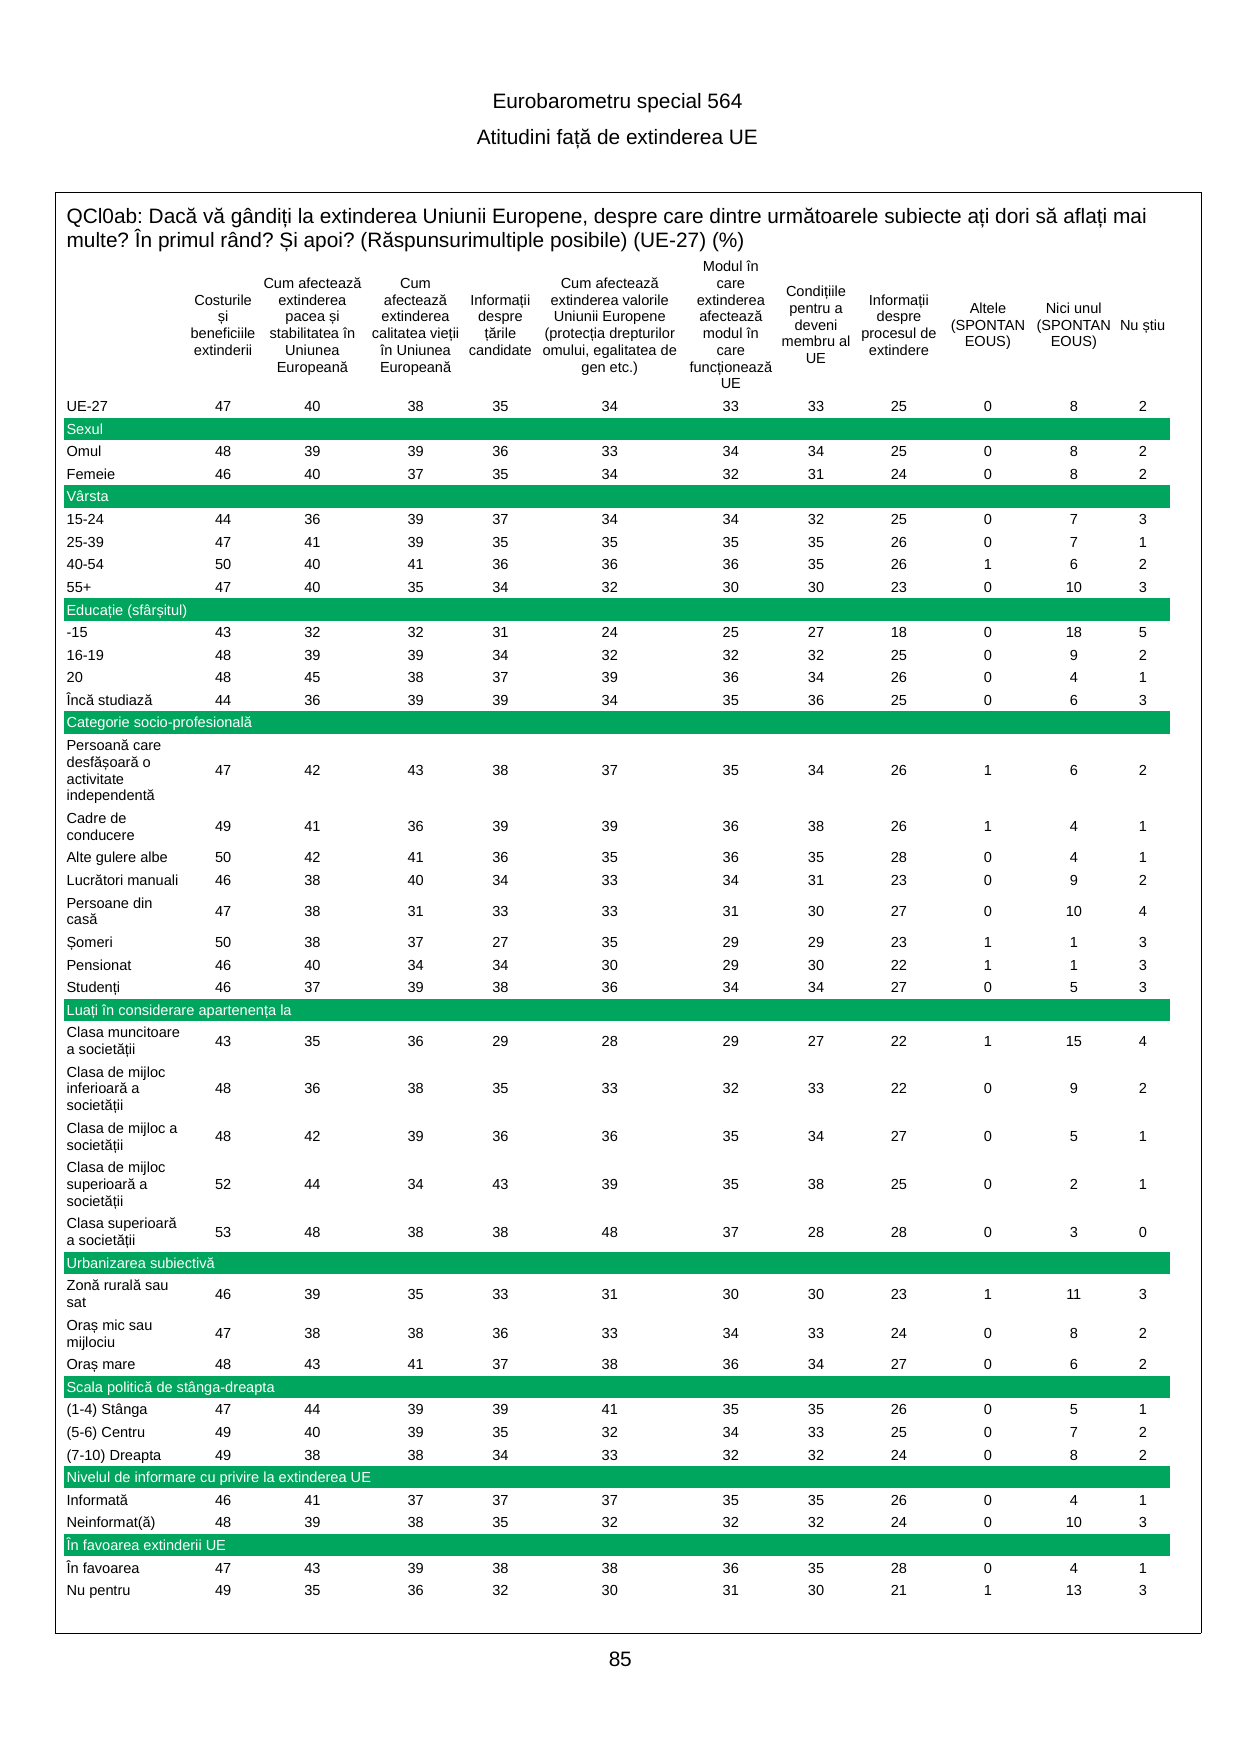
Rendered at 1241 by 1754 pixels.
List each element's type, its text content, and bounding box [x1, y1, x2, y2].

table_cell 38 [259, 1443, 366, 1466]
table_cell Clasa de mijloc inferioară a societății [64, 1061, 187, 1117]
table_cell 2 [1115, 869, 1170, 891]
table_cell 9 [1032, 869, 1115, 891]
table_cell 34 [684, 976, 777, 998]
table_cell 4 [1115, 891, 1170, 931]
table_cell 1 [1115, 1556, 1170, 1579]
table_cell Încă studiază [64, 689, 187, 711]
table_cell Femeie [64, 463, 187, 485]
table_cell 46 [187, 976, 259, 998]
table_cell 38 [366, 1511, 465, 1534]
table_cell 26 [854, 530, 943, 553]
table_cell Nivelul de informare cu privire la extinderea UE [64, 1466, 1170, 1488]
table_cell 30 [778, 953, 854, 976]
table_cell 25 [854, 395, 943, 417]
table_cell 3 [1115, 931, 1170, 953]
table_cell 36 [259, 689, 366, 711]
table_cell 0 [943, 576, 1032, 598]
table_cell 34 [778, 1353, 854, 1376]
table_cell 39 [366, 976, 465, 998]
table_cell 38 [535, 1556, 684, 1579]
table_cell 48 [187, 440, 259, 463]
table_cell 34 [684, 1314, 777, 1353]
table_cell 1 [1115, 666, 1170, 689]
table_cell 23 [854, 869, 943, 891]
table_cell 37 [535, 1489, 684, 1511]
table_cell 36 [259, 1061, 366, 1117]
table_cell 0 [943, 1556, 1032, 1579]
table_cell 25 [854, 644, 943, 666]
table_cell 32 [535, 576, 684, 598]
table_cell 1 [1115, 846, 1170, 869]
table_cell 35 [684, 734, 777, 807]
table_cell 31 [684, 1579, 777, 1602]
table_cell 34 [465, 869, 535, 891]
table_cell 9 [1032, 644, 1115, 666]
table_cell Clasa muncitoare a societății [64, 1021, 187, 1061]
table_cell 26 [854, 807, 943, 846]
table_cell 1 [943, 1274, 1032, 1313]
table_cell 39 [535, 666, 684, 689]
table_cell 15-24 [64, 508, 187, 530]
table_cell 33 [465, 1274, 535, 1313]
table_cell 6 [1032, 689, 1115, 711]
table_cell 35 [366, 1274, 465, 1313]
table_cell Sexul [64, 418, 1170, 440]
table_cell 43 [259, 1556, 366, 1579]
table_cell 47 [187, 576, 259, 598]
table_cell 38 [366, 666, 465, 689]
table_cell 2 [1115, 1061, 1170, 1117]
table_cell 38 [366, 1443, 465, 1466]
table_cell 37 [366, 463, 465, 485]
table_cell 35 [778, 530, 854, 553]
table_cell 44 [259, 1156, 366, 1212]
table_cell 0 [943, 891, 1032, 931]
table_cell 35 [259, 1021, 366, 1061]
table_cell 26 [854, 553, 943, 576]
table_cell 34 [778, 734, 854, 807]
table_cell 32 [465, 1579, 535, 1602]
table_header QCl0ab: Dacă vă gândiți la extinderea Uniunii Europene, despre care dintre următoarele subiecte ați dori să aflați mai multe? În primul rând? Și apoi? (Răspunsurimultiple posibile) (UE-27) (%) [64, 201, 1170, 255]
table_cell 0 [943, 1061, 1032, 1117]
table_cell 0 [943, 1511, 1032, 1534]
table_cell 1 [1115, 1489, 1170, 1511]
table_cell 48 [187, 1061, 259, 1117]
table_cell Cum afectează extinderea valorile Uniunii Europene (protecția drepturilor omului, egalitatea de gen etc.) [535, 255, 684, 395]
table_cell 8 [1032, 463, 1115, 485]
table_cell 47 [187, 530, 259, 553]
table_cell 11 [1032, 1274, 1115, 1313]
table_cell 39 [366, 644, 465, 666]
table_cell UE-27 [64, 395, 187, 417]
table_cell 27 [854, 891, 943, 931]
table_cell (1-4) Stânga [64, 1398, 187, 1421]
table_cell Nici unul (SPONTANEOUS) [1032, 255, 1115, 395]
table_cell 5 [1032, 1117, 1115, 1156]
table_cell 38 [259, 1314, 366, 1353]
table_cell 2 [1032, 1156, 1115, 1212]
table_cell 28 [535, 1021, 684, 1061]
table_cell 8 [1032, 440, 1115, 463]
table_cell 39 [366, 1556, 465, 1579]
table_cell 40 [259, 576, 366, 598]
table_cell 39 [535, 1156, 684, 1212]
table_cell 39 [366, 440, 465, 463]
table_cell 47 [187, 891, 259, 931]
table_cell 8 [1032, 395, 1115, 417]
table_cell 35 [778, 846, 854, 869]
table_cell 55+ [64, 576, 187, 598]
table_cell Costurile și beneficiile extinderii [187, 255, 259, 395]
table_cell 7 [1032, 530, 1115, 553]
table_cell 34 [684, 869, 777, 891]
table_cell 0 [943, 644, 1032, 666]
table_cell Neinformat(ă) [64, 1511, 187, 1534]
table_cell 36 [465, 1117, 535, 1156]
table_cell 29 [465, 1021, 535, 1061]
table_cell 43 [259, 1353, 366, 1376]
table_cell 10 [1032, 891, 1115, 931]
table_cell 40 [259, 463, 366, 485]
table_cell 24 [854, 1314, 943, 1353]
table_cell 1 [943, 553, 1032, 576]
table_cell 33 [778, 1061, 854, 1117]
table_cell 36 [465, 553, 535, 576]
table_cell 32 [684, 644, 777, 666]
table_cell 1 [943, 1579, 1032, 1602]
table_cell 33 [778, 1314, 854, 1353]
table_cell 39 [366, 1117, 465, 1156]
table_cell 47 [187, 1556, 259, 1579]
table_cell 1 [943, 1021, 1032, 1061]
table_cell 0 [943, 1353, 1032, 1376]
table_cell 33 [465, 891, 535, 931]
table_cell 38 [259, 869, 366, 891]
table_cell 41 [535, 1398, 684, 1421]
table_cell 33 [684, 395, 777, 417]
table_cell 43 [366, 734, 465, 807]
table_cell 48 [259, 1212, 366, 1252]
table_cell Cum afectează extinderea pacea și stabilitatea în Uniunea Europeană [259, 255, 366, 395]
table_cell 21 [854, 1579, 943, 1602]
table_cell 38 [465, 976, 535, 998]
table_cell 34 [535, 395, 684, 417]
table_cell 34 [778, 976, 854, 998]
table_cell 1 [943, 734, 1032, 807]
table_cell 39 [366, 508, 465, 530]
table_cell 0 [943, 440, 1032, 463]
table_cell 0 [943, 689, 1032, 711]
table_cell 31 [778, 869, 854, 891]
table_cell 18 [854, 621, 943, 643]
table_cell 39 [465, 807, 535, 846]
table_cell 37 [259, 976, 366, 998]
table_cell 38 [465, 1212, 535, 1252]
table_cell 29 [778, 931, 854, 953]
table_cell 36 [465, 440, 535, 463]
table_cell 36 [366, 1021, 465, 1061]
table_cell 38 [366, 1314, 465, 1353]
table_cell 8 [1032, 1314, 1115, 1353]
table_cell Alte gulere albe [64, 846, 187, 869]
table_cell (5-6) Centru [64, 1421, 187, 1443]
table_cell 37 [366, 1489, 465, 1511]
table_cell 39 [259, 1511, 366, 1534]
table_cell 3 [1115, 1274, 1170, 1313]
table_cell 35 [684, 689, 777, 711]
table_cell 38 [259, 891, 366, 931]
table_cell 34 [465, 644, 535, 666]
table_cell 38 [535, 1353, 684, 1376]
table_cell 36 [465, 846, 535, 869]
table_cell 38 [778, 807, 854, 846]
table_cell 3 [1115, 953, 1170, 976]
table_cell 6 [1032, 553, 1115, 576]
table_cell 36 [684, 1353, 777, 1376]
table_cell 41 [366, 1353, 465, 1376]
table_cell 1 [1032, 931, 1115, 953]
table_cell 34 [778, 440, 854, 463]
table_cell 36 [684, 553, 777, 576]
table_cell 4 [1032, 1556, 1115, 1579]
table_cell 40 [259, 395, 366, 417]
table_cell 25 [854, 440, 943, 463]
table_cell -15 [64, 621, 187, 643]
table_cell [64, 255, 187, 395]
table_cell Oraș mare [64, 1353, 187, 1376]
table_cell 44 [259, 1398, 366, 1421]
table_cell Clasa de mijloc a societății [64, 1117, 187, 1156]
table_cell 0 [943, 869, 1032, 891]
table_cell 47 [187, 734, 259, 807]
table_cell 35 [778, 1398, 854, 1421]
table_cell 18 [1032, 621, 1115, 643]
table_cell 50 [187, 553, 259, 576]
table_cell 3 [1115, 1511, 1170, 1534]
table_cell 2 [1115, 1353, 1170, 1376]
table_cell 39 [465, 689, 535, 711]
table_cell 34 [366, 1156, 465, 1212]
table_cell 3 [1115, 1579, 1170, 1602]
table_cell 40 [259, 1421, 366, 1443]
table_cell 50 [187, 846, 259, 869]
table_cell 30 [778, 1274, 854, 1313]
table_cell 36 [366, 1579, 465, 1602]
table_cell 2 [1115, 644, 1170, 666]
table_cell 0 [943, 463, 1032, 485]
table_cell 6 [1032, 734, 1115, 807]
table_cell 32 [535, 1421, 684, 1443]
table_cell 8 [1032, 1443, 1115, 1466]
table_cell Nu pentru [64, 1579, 187, 1602]
table_cell 0 [943, 1398, 1032, 1421]
table_cell 0 [943, 621, 1032, 643]
table_cell 35 [366, 576, 465, 598]
table_cell 1 [1115, 530, 1170, 553]
table_cell 25 [854, 1421, 943, 1443]
table_cell 23 [854, 931, 943, 953]
table_cell 35 [778, 1489, 854, 1511]
table_cell 45 [259, 666, 366, 689]
table_cell Cum afectează extinderea calitatea vieții în Uniunea Europeană [366, 255, 465, 395]
table_cell Persoane din casă [64, 891, 187, 931]
table_cell 20 [64, 666, 187, 689]
table_cell 24 [854, 463, 943, 485]
table_cell 23 [854, 576, 943, 598]
table_cell 40 [259, 553, 366, 576]
table_cell 32 [778, 644, 854, 666]
table_cell 39 [366, 530, 465, 553]
table_cell 13 [1032, 1579, 1115, 1602]
table_cell 35 [684, 1489, 777, 1511]
table_cell 34 [684, 1421, 777, 1443]
table_cell 25 [854, 1156, 943, 1212]
table_cell Informații despre țările candidate [465, 255, 535, 395]
table_cell Categorie socio-profesională [64, 711, 1170, 734]
table_cell 37 [465, 508, 535, 530]
table_cell 48 [187, 1353, 259, 1376]
table_cell 4 [1115, 1021, 1170, 1061]
table_cell 36 [535, 553, 684, 576]
table_cell 16-19 [64, 644, 187, 666]
table_cell 0 [943, 976, 1032, 998]
table_cell 10 [1032, 1511, 1115, 1534]
table_cell 33 [535, 891, 684, 931]
table_cell 34 [535, 689, 684, 711]
table_cell 33 [778, 1421, 854, 1443]
table_cell 27 [854, 1117, 943, 1156]
table_cell 34 [684, 508, 777, 530]
table_cell 29 [684, 931, 777, 953]
table_cell 49 [187, 807, 259, 846]
table_cell Clasa de mijloc superioară a societății [64, 1156, 187, 1212]
table_cell 30 [535, 953, 684, 976]
table_cell 33 [535, 1314, 684, 1353]
table_cell 2 [1115, 734, 1170, 807]
table_cell 46 [187, 869, 259, 891]
table_cell 25 [854, 689, 943, 711]
table_cell 41 [259, 807, 366, 846]
table_cell 47 [187, 395, 259, 417]
table_cell 43 [187, 1021, 259, 1061]
table_cell 29 [684, 1021, 777, 1061]
table_cell 32 [366, 621, 465, 643]
table_cell Șomeri [64, 931, 187, 953]
table_cell 49 [187, 1443, 259, 1466]
table_cell 33 [535, 440, 684, 463]
table_cell 36 [684, 807, 777, 846]
table_cell 33 [535, 1443, 684, 1466]
table_cell 47 [187, 1398, 259, 1421]
table_cell 34 [465, 1443, 535, 1466]
table_cell 46 [187, 953, 259, 976]
table_cell 35 [535, 846, 684, 869]
table_cell 28 [778, 1212, 854, 1252]
table_cell 30 [778, 891, 854, 931]
table_cell 26 [854, 1489, 943, 1511]
table_cell 7 [1032, 1421, 1115, 1443]
table_cell 27 [854, 1353, 943, 1376]
table_cell 27 [778, 1021, 854, 1061]
table_cell Persoană care desfășoară o activitate independentă [64, 734, 187, 807]
table_cell 42 [259, 734, 366, 807]
table_cell Lucrători manuali [64, 869, 187, 891]
table_cell 1 [943, 931, 1032, 953]
table_cell Urbanizarea subiectivă [64, 1252, 1170, 1274]
table_cell 44 [187, 508, 259, 530]
table_cell 0 [943, 1421, 1032, 1443]
table_cell 48 [535, 1212, 684, 1252]
table_cell 42 [259, 846, 366, 869]
table_cell Altele (SPONTANEOUS) [943, 255, 1032, 395]
table_cell 35 [465, 530, 535, 553]
table_cell 44 [187, 689, 259, 711]
table_cell 0 [943, 1117, 1032, 1156]
table_cell 48 [187, 666, 259, 689]
table_cell 39 [259, 440, 366, 463]
table_cell În favoarea [64, 1556, 187, 1579]
table_cell 31 [778, 463, 854, 485]
table_cell 22 [854, 1021, 943, 1061]
table_cell 32 [778, 508, 854, 530]
table_cell Studenți [64, 976, 187, 998]
table_cell 31 [366, 891, 465, 931]
table_cell 35 [778, 553, 854, 576]
table_cell 37 [366, 931, 465, 953]
table_cell 4 [1032, 666, 1115, 689]
table_cell 35 [684, 530, 777, 553]
table_cell 0 [1115, 1212, 1170, 1252]
table_cell 1 [1115, 1117, 1170, 1156]
table_cell 0 [943, 1489, 1032, 1511]
table_cell 35 [684, 1117, 777, 1156]
table_cell 41 [259, 530, 366, 553]
table_cell Informată [64, 1489, 187, 1511]
table_cell 49 [187, 1579, 259, 1602]
table_cell 32 [778, 1511, 854, 1534]
table_cell 27 [778, 621, 854, 643]
table_cell 30 [778, 576, 854, 598]
table_cell 30 [778, 1579, 854, 1602]
table_cell 40-54 [64, 553, 187, 576]
table_cell 4 [1032, 807, 1115, 846]
table_cell 0 [943, 846, 1032, 869]
table_cell Informații despre procesul de extindere [854, 255, 943, 395]
table_cell 24 [854, 1511, 943, 1534]
table_cell 37 [684, 1212, 777, 1252]
table_cell 0 [943, 1212, 1032, 1252]
table_cell 35 [465, 463, 535, 485]
table_cell 5 [1032, 1398, 1115, 1421]
table_cell 1 [1115, 807, 1170, 846]
table_cell (7-10) Dreapta [64, 1443, 187, 1466]
table_cell 2 [1115, 1314, 1170, 1353]
table_cell 22 [854, 953, 943, 976]
table_cell 39 [465, 1398, 535, 1421]
table_cell 32 [535, 644, 684, 666]
table_cell 38 [366, 1061, 465, 1117]
table_cell 30 [684, 576, 777, 598]
table_cell 46 [187, 1274, 259, 1313]
table_cell 50 [187, 931, 259, 953]
table_cell 24 [535, 621, 684, 643]
table_cell 2 [1115, 1421, 1170, 1443]
table_cell 48 [187, 1511, 259, 1534]
table_cell 36 [778, 689, 854, 711]
table_cell 23 [854, 1274, 943, 1313]
table_cell Luați în considerare apartenența la [64, 999, 1170, 1021]
table_cell 40 [366, 869, 465, 891]
table_cell 30 [535, 1579, 684, 1602]
table_cell 48 [187, 1117, 259, 1156]
table_cell 38 [366, 395, 465, 417]
table_cell Scala politică de stânga-dreapta [64, 1376, 1170, 1398]
table_cell 34 [465, 576, 535, 598]
table_cell 2 [1115, 553, 1170, 576]
table_cell 42 [259, 1117, 366, 1156]
table_cell 3 [1115, 689, 1170, 711]
table_cell 38 [465, 1556, 535, 1579]
table_cell 30 [684, 1274, 777, 1313]
table_cell 22 [854, 1061, 943, 1117]
table_cell 32 [684, 1443, 777, 1466]
table_cell Educație (sfârșitul) [64, 598, 1170, 621]
table_cell 25 [854, 508, 943, 530]
table_cell 34 [778, 666, 854, 689]
table_cell 27 [465, 931, 535, 953]
table_cell 29 [684, 953, 777, 976]
table_cell 1 [1032, 953, 1115, 976]
table_cell 36 [465, 1314, 535, 1353]
table_cell Pensionat [64, 953, 187, 976]
table_cell Modul în care extinderea afectează modul în care funcționează UE [684, 255, 777, 395]
table_cell Condițiile pentru a deveni membru al UE [778, 255, 854, 395]
table_cell 6 [1032, 1353, 1115, 1376]
table_cell 47 [187, 1314, 259, 1353]
table_cell 39 [259, 1274, 366, 1313]
table_cell 36 [366, 807, 465, 846]
table_cell 31 [535, 1274, 684, 1313]
table_cell 34 [684, 440, 777, 463]
table_cell 32 [684, 1061, 777, 1117]
table_cell 32 [778, 1443, 854, 1466]
table_cell 37 [465, 1489, 535, 1511]
table_cell 10 [1032, 576, 1115, 598]
table_cell 9 [1032, 1061, 1115, 1117]
table_cell 35 [465, 1511, 535, 1534]
table_cell 36 [684, 1556, 777, 1579]
table_cell 35 [259, 1579, 366, 1602]
table_cell 36 [684, 666, 777, 689]
table_cell 28 [854, 846, 943, 869]
table_cell 38 [366, 1212, 465, 1252]
table_cell 0 [943, 395, 1032, 417]
table_cell 32 [259, 621, 366, 643]
table_cell 25 [684, 621, 777, 643]
table_cell 2 [1115, 463, 1170, 485]
table_cell 32 [684, 1511, 777, 1534]
table_cell 33 [778, 395, 854, 417]
table_cell Clasa superioară a societății [64, 1212, 187, 1252]
table_cell 0 [943, 530, 1032, 553]
table_cell 41 [366, 846, 465, 869]
table_cell 0 [943, 1314, 1032, 1353]
table_cell 36 [535, 1117, 684, 1156]
table_cell 35 [684, 1398, 777, 1421]
table_cell Cadre de conducere [64, 807, 187, 846]
table_cell 26 [854, 1398, 943, 1421]
table_cell 39 [366, 689, 465, 711]
table_cell 1 [943, 807, 1032, 846]
table_cell 34 [535, 463, 684, 485]
table_cell 0 [943, 666, 1032, 689]
table_cell 39 [366, 1398, 465, 1421]
table_cell 35 [465, 1061, 535, 1117]
table_cell 37 [465, 666, 535, 689]
table_cell 38 [465, 734, 535, 807]
table_cell 31 [684, 891, 777, 931]
table_cell 34 [535, 508, 684, 530]
table_cell 3 [1115, 576, 1170, 598]
table_cell În favoarea extinderii UE [64, 1534, 1170, 1556]
table_cell 33 [535, 869, 684, 891]
table_cell 1 [943, 953, 1032, 976]
table_cell Nu știu [1115, 255, 1170, 395]
table_cell 38 [778, 1156, 854, 1212]
table_cell 32 [535, 1511, 684, 1534]
table_cell 27 [854, 976, 943, 998]
table_cell 25-39 [64, 530, 187, 553]
table_cell 26 [854, 734, 943, 807]
table_cell 3 [1115, 976, 1170, 998]
table_cell 4 [1032, 1489, 1115, 1511]
table_cell 40 [259, 953, 366, 976]
table_cell 46 [187, 463, 259, 485]
table_cell Zonă rurală sau sat [64, 1274, 187, 1313]
table_cell 48 [187, 644, 259, 666]
table_cell 35 [778, 1556, 854, 1579]
table_cell 0 [943, 1156, 1032, 1212]
table_cell 36 [535, 976, 684, 998]
table_cell 2 [1115, 1443, 1170, 1466]
table_cell 31 [465, 621, 535, 643]
table_cell 33 [535, 1061, 684, 1117]
table_cell 43 [465, 1156, 535, 1212]
table_cell 46 [187, 1489, 259, 1511]
table_cell 34 [778, 1117, 854, 1156]
table_cell 53 [187, 1212, 259, 1252]
table_cell 28 [854, 1212, 943, 1252]
table_cell 7 [1032, 508, 1115, 530]
table_cell 36 [684, 846, 777, 869]
table_cell 5 [1115, 621, 1170, 643]
table_cell 0 [943, 1443, 1032, 1466]
table_cell 3 [1115, 508, 1170, 530]
table_cell 43 [187, 621, 259, 643]
table_cell 3 [1032, 1212, 1115, 1252]
table_cell 28 [854, 1556, 943, 1579]
table_cell 52 [187, 1156, 259, 1212]
table_cell 37 [535, 734, 684, 807]
table_cell 35 [535, 931, 684, 953]
table_cell 32 [684, 463, 777, 485]
table_cell 35 [465, 395, 535, 417]
table_cell 26 [854, 666, 943, 689]
table_cell 0 [943, 508, 1032, 530]
table_cell 1 [1115, 1156, 1170, 1212]
table_cell Oraș mic sau mijlociu [64, 1314, 187, 1353]
table_cell 37 [465, 1353, 535, 1376]
table_cell 41 [366, 553, 465, 576]
table_cell 1 [1115, 1398, 1170, 1421]
table_cell 15 [1032, 1021, 1115, 1061]
table_cell 35 [535, 530, 684, 553]
table_cell 39 [535, 807, 684, 846]
table_cell Omul [64, 440, 187, 463]
table_cell 2 [1115, 395, 1170, 417]
table_cell Vârsta [64, 485, 1170, 508]
table_cell 4 [1032, 846, 1115, 869]
table_cell 34 [465, 953, 535, 976]
table_cell 49 [187, 1421, 259, 1443]
table_cell 38 [259, 931, 366, 953]
table_cell 35 [684, 1156, 777, 1212]
table_cell 39 [259, 644, 366, 666]
table_cell 5 [1032, 976, 1115, 998]
table_cell 2 [1115, 440, 1170, 463]
table_cell 39 [366, 1421, 465, 1443]
table_cell 34 [366, 953, 465, 976]
table_cell 41 [259, 1489, 366, 1511]
table_cell 24 [854, 1443, 943, 1466]
table_cell 36 [259, 508, 366, 530]
table_cell 35 [465, 1421, 535, 1443]
